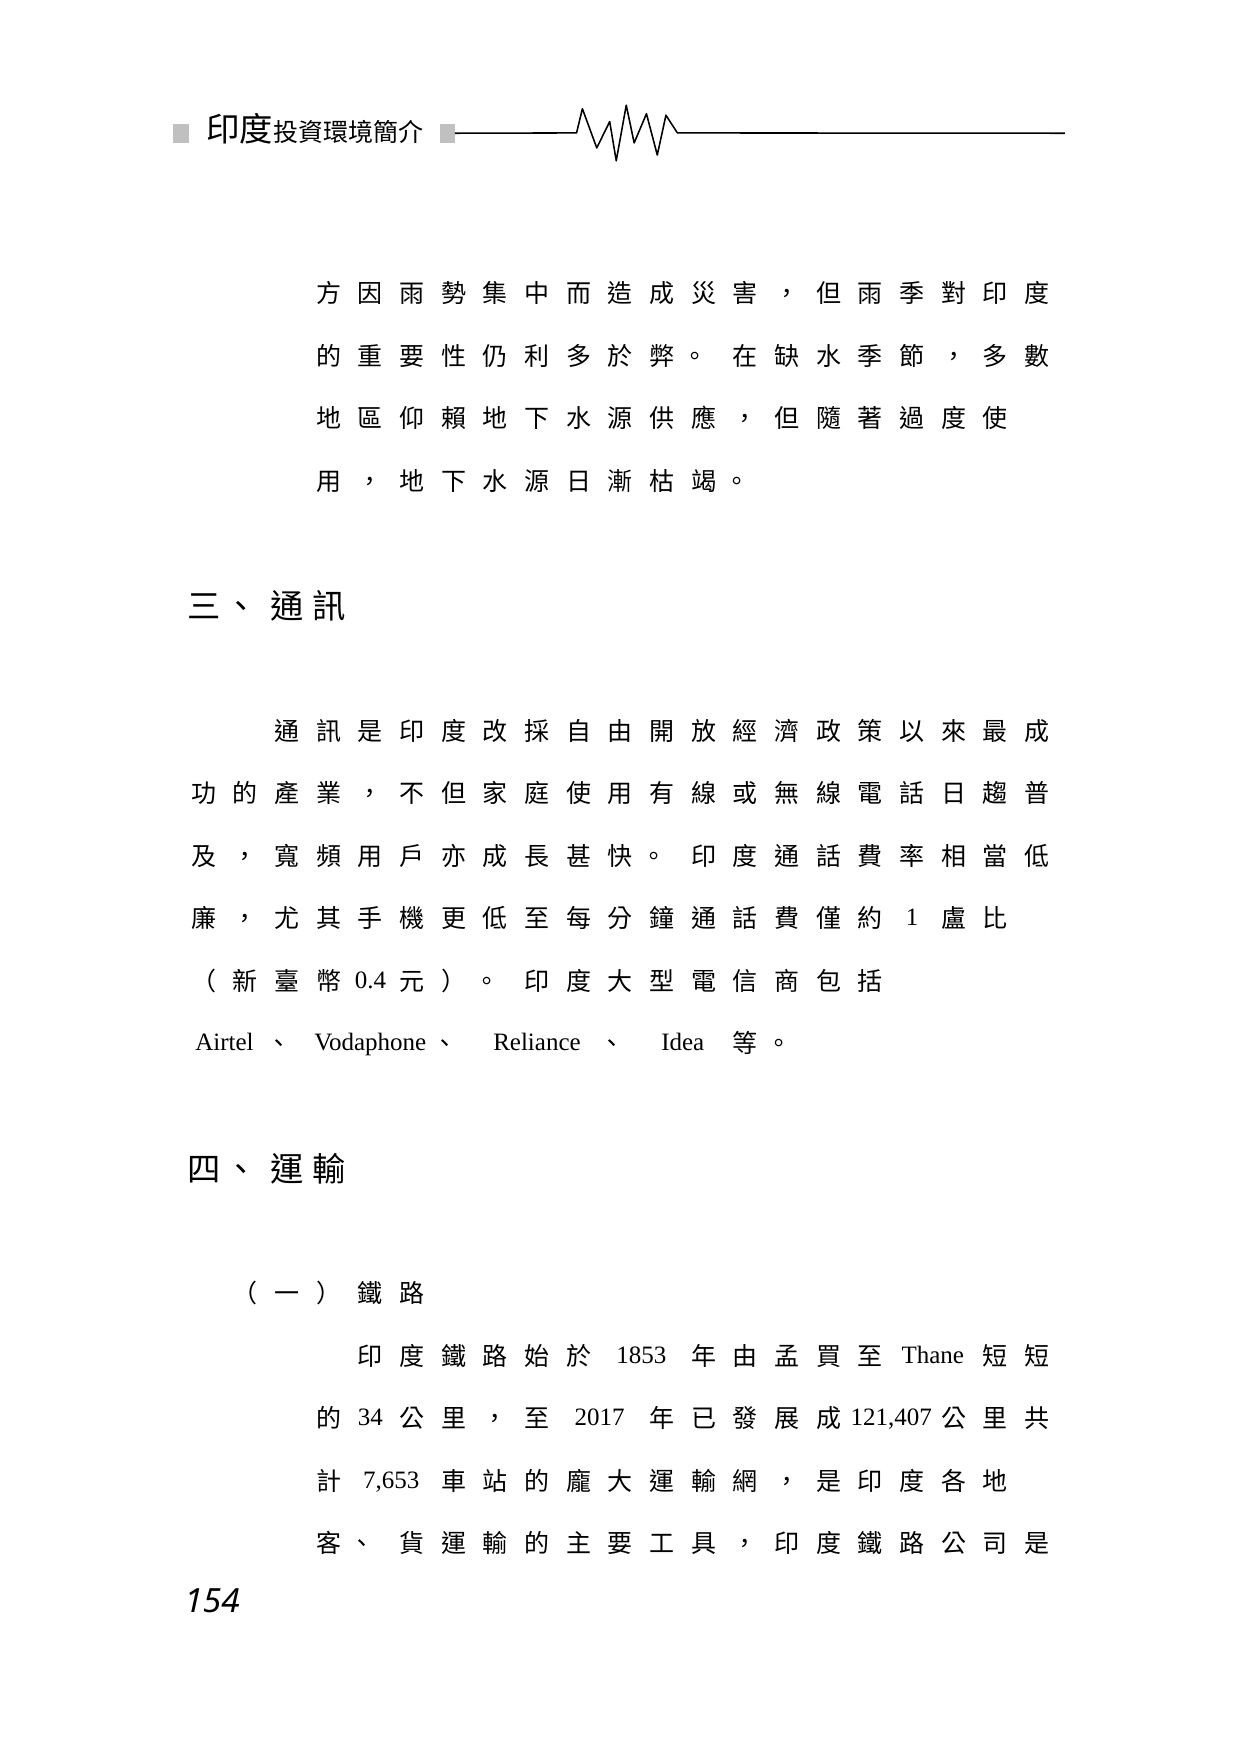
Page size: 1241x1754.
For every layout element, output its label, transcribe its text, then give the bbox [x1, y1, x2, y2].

text 四、運輸 [183, 1125, 1058, 1188]
text （一）鐵路 [207, 1250, 1058, 1313]
text 三、通訊 [183, 563, 1058, 625]
text 方因雨勢集中而造成災害，但雨季對印度的重要性仍利多於弊。在缺水季節，多數地區仰賴地下水源供應，但隨著過度使用，地下水源日漸枯竭。 [281, 250, 1058, 500]
text 通訊是印度改採自由開放經濟政策以來最成功的產業，不但家庭使用有線或無線電話日趨普及，寬頻用戶亦成長甚快。印度通話費率相當低廉，尤其手機更低至每分鐘通話費僅約1盧比（新臺幣0.4元）。印度大型電信商包括Airtel、Vodaphone、Reliance、Idea等。 [183, 688, 1058, 1063]
text 印度鐵路始於1853年由孟買至Thane短短的34公里，至2017年已發展成121,407公里共計7,653車站的龐大運輸網，是印度各地客、貨運輸的主要工具，印度鐵路公司是 [281, 1313, 1058, 1563]
